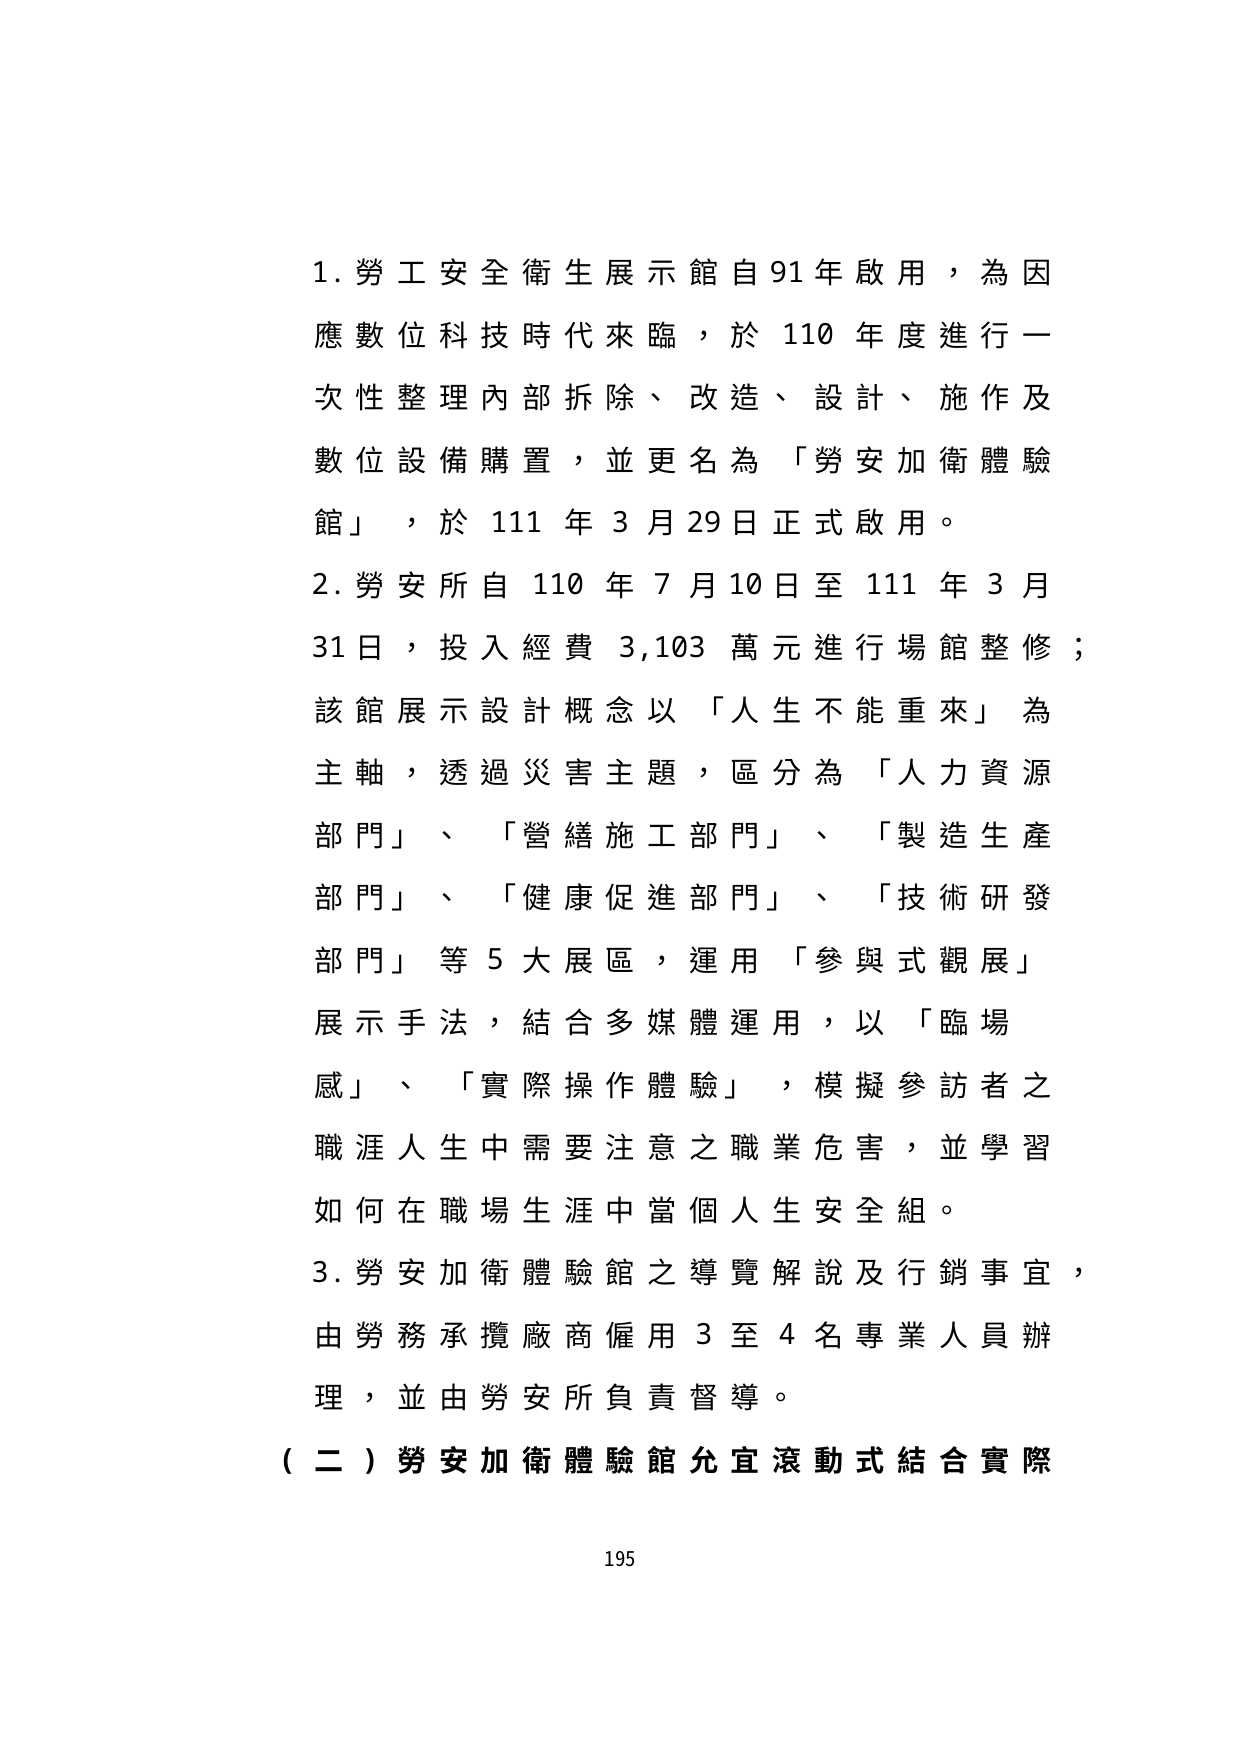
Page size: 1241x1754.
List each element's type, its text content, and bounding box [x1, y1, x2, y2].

text 2.勞安所自110年7月10日至111年3月31日，投入經費3,103萬元進行場館整修；該館展示設計概念以「人生不能重來」為主軸，透過災害主題，區分為「人力資源部門」、「營繕施工部門」、「製造生產部門」、「健康促進部門」、「技術研發部門」等5大展區，運用「參與式觀展」展示手法，結合多媒體運用，以「臨場感」、「實際操作體驗」，模擬參訪者之職涯人生中需要注意之職業危害，並學習如何在職場生涯中當個人生安全組。 [271, 542, 1058, 1229]
text 1.勞工安全衛生展示館自91年啟用，為因應數位科技時代來臨，於110年度進行一次性整理內部拆除、改造、設計、施作及數位設備購置，並更名為「勞安加衛體驗館」，於111年3月29日正式啟用。 [271, 229, 1058, 542]
text 3.勞安加衛體驗館之導覽解說及行銷事宜，由勞務承攬廠商僱用3至4名專業人員辦理，並由勞安所負責督導。 [271, 1229, 1058, 1417]
text (二)勞安加衛體驗館允宜滾動式結合實際 [242, 1417, 1058, 1479]
